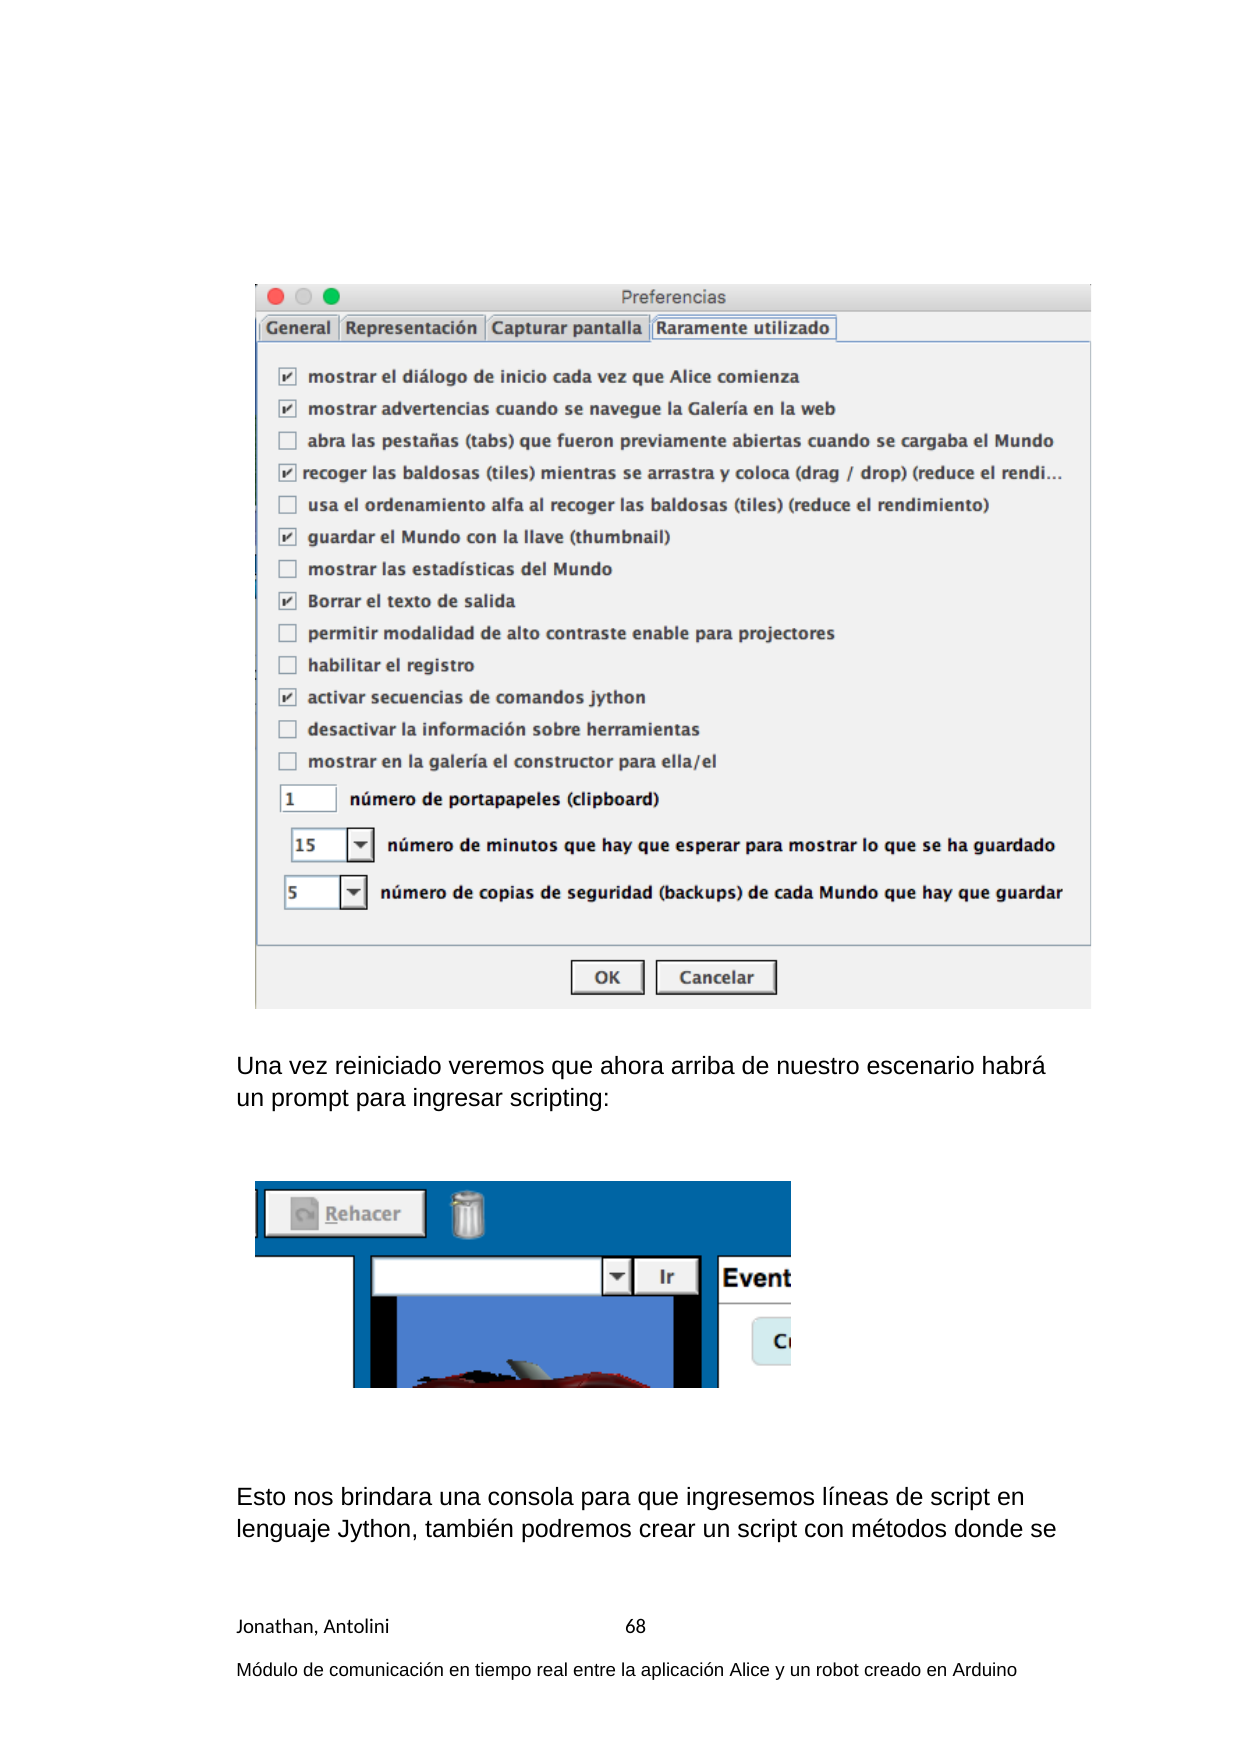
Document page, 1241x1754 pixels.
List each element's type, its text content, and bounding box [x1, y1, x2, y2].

text Una vez reiniciado veremos que ahora arriba de nuestro escenario habrá un prompt para ingresar scripting: [236, 1052, 1063, 1138]
picture [255, 284, 1092, 1009]
text Esto nos brindara una consola para que ingresemos líneas de script en lenguaje Jython, también podremos crear un script con métodos donde se [236, 1483, 1063, 1543]
picture [255, 1181, 791, 1388]
